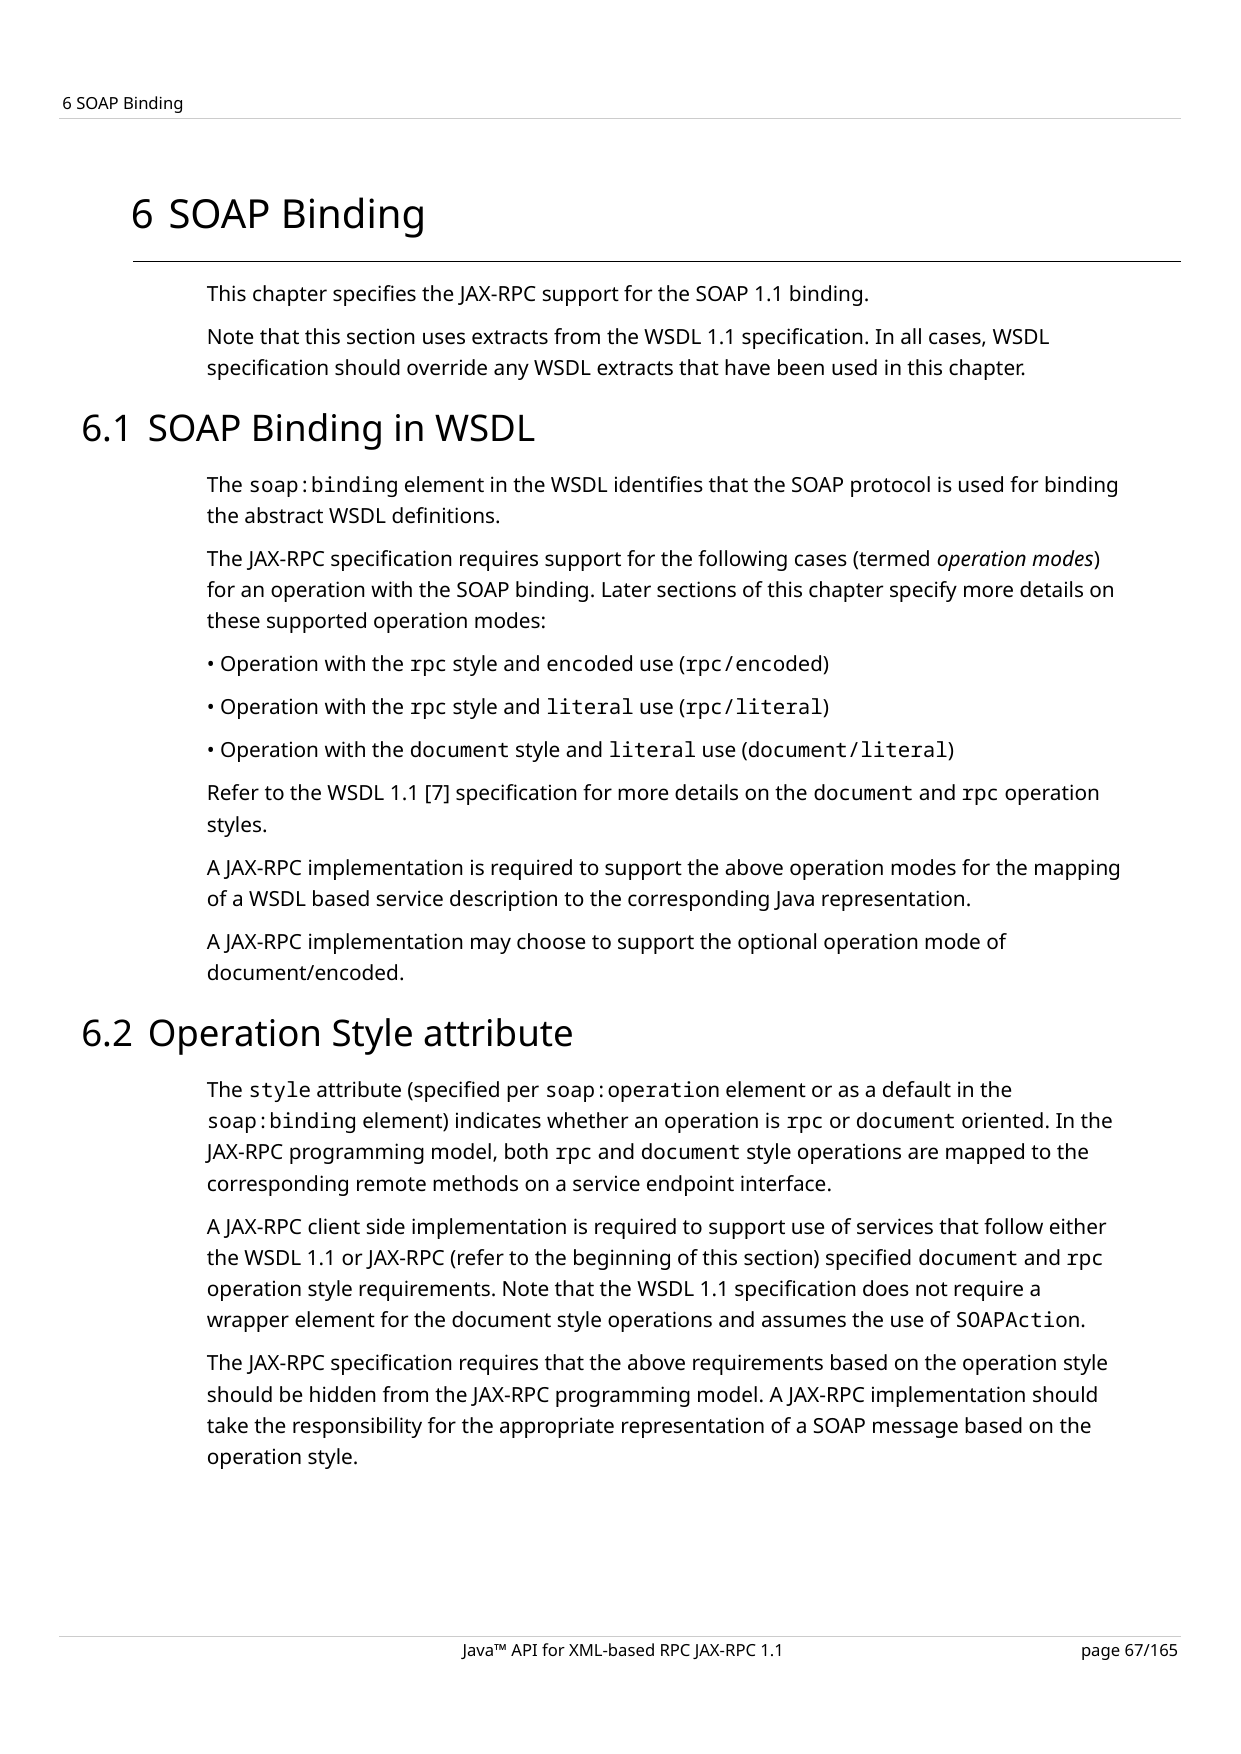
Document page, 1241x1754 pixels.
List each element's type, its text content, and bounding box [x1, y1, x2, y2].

text The JAX-RPC specification requires that the above requirements based on the operation style should be hidden from the JAX-RPC programming model. A JAX-RPC implementation should take the responsibility for the appropriate representation of a SOAP message based on the operation style. [207, 1348, 1122, 1471]
text Note that this section uses extracts from the WSDL 1.1 specification. In all cases, WSDL specification should override any WSDL extracts that have been used in this chapter. [207, 322, 1122, 381]
text A JAX-RPC implementation is required to support the above operation modes for the mapping of a WSDL based service description to the corresponding Java representation. [207, 853, 1122, 912]
text • Operation with the document style and literal use (document/literal) [207, 736, 1122, 764]
text A JAX-RPC implementation may choose to support the optional operation mode of document/encoded. [207, 927, 1122, 987]
subtitle SOAP Binding in WSDL [133, 402, 1181, 452]
subtitle SOAP Binding [133, 165, 1181, 261]
text The style attribute (specified per soap:operation element or as a default in the soap:binding element) indicates whether an operation is rpc or document oriented. In the JAX-RPC programming model, both rpc and document style operations are mapped to the corresponding remote methods on a service endpoint interface. [207, 1075, 1122, 1197]
text • Operation with the rpc style and encoded use (rpc/encoded) [207, 649, 1122, 678]
text The soap:binding element in the WSDL identifies that the SOAP protocol is used for binding the abstract WSDL definitions. [207, 470, 1122, 529]
subtitle Operation Style attribute [133, 1007, 1181, 1057]
text Refer to the WSDL 1.1 [7] specification for more details on the document and rpc operation styles. [207, 778, 1122, 838]
text A JAX-RPC client side implementation is required to support use of services that follow either the WSDL 1.1 or JAX-RPC (refer to the beginning of this section) specified document and rpc operation style requirements. Note that the WSDL 1.1 specification does not require a wrapper element for the document style operations and assumes the use of SOAPAction. [207, 1212, 1122, 1334]
text This chapter specifies the JAX-RPC support for the SOAP 1.1 binding. [207, 279, 1122, 307]
text The JAX-RPC specification requires support for the following cases (termed operation modes) for an operation with the SOAP binding. Later sections of this chapter specify more details on these supported operation modes: [207, 544, 1122, 635]
text • Operation with the rpc style and literal use (rpc/literal) [207, 692, 1122, 721]
